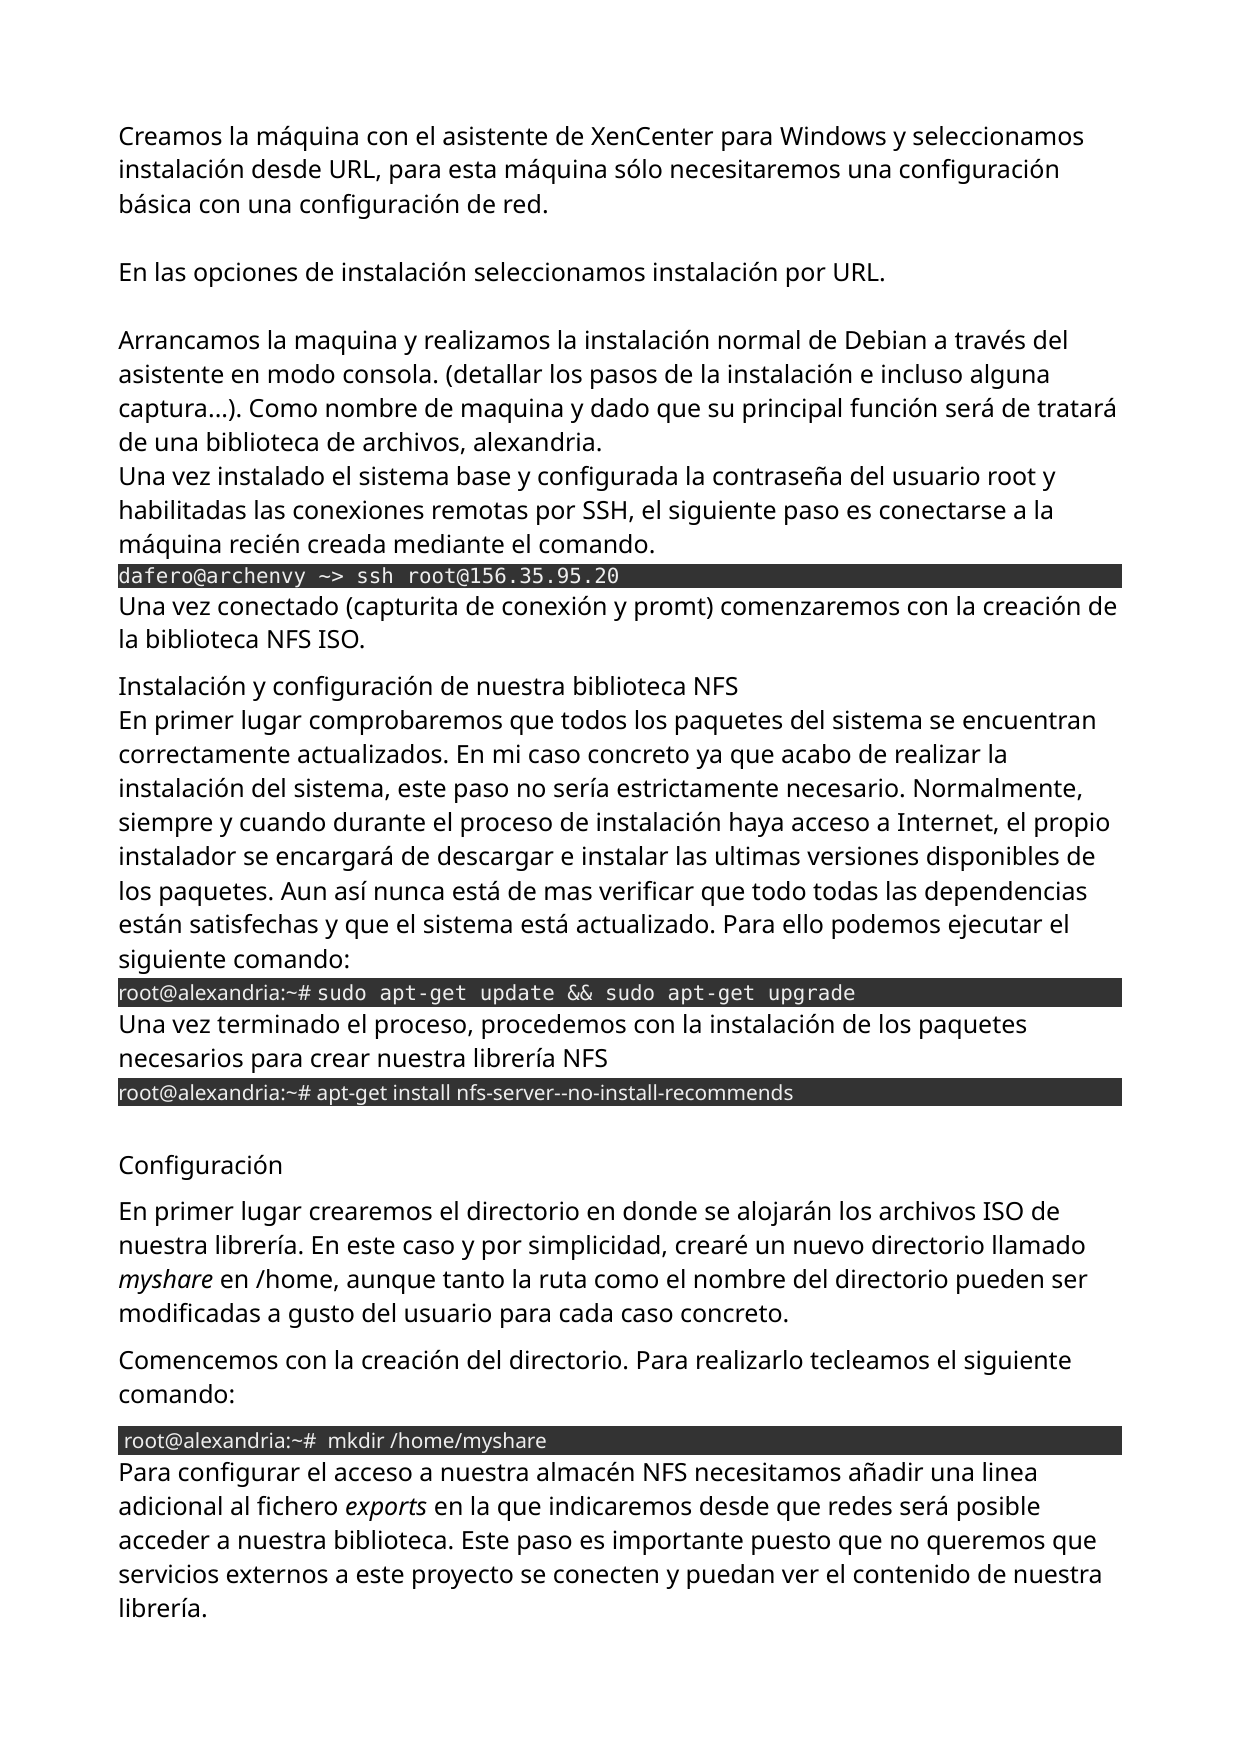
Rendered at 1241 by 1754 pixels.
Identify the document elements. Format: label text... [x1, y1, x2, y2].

text Configuración [118, 1147, 1122, 1181]
text root@alexandria:~# apt-get install nfs-server--no-install-recommends [118, 1078, 1122, 1106]
text Una vez conectado (capturita de conexión y promt) comenzaremos con la creación de la biblioteca NFS ISO. [118, 588, 1122, 656]
text Instalación y configuración de nuestra biblioteca NFS [118, 669, 1122, 703]
text root@alexandria:~# sudo apt-get update && sudo apt-get upgrade [118, 978, 1122, 1007]
text Una vez terminado el proceso, procedemos con la instalación de los paquetes necesarios para crear nuestra librería NFS [118, 1007, 1122, 1075]
text Una vez instalado el sistema base y configurada la contraseña del usuario root y habilitadas las conexiones remotas por SSH, el siguiente paso es conectarse a la máquina recién creada mediante el comando. [118, 459, 1122, 561]
text Arrancamos la maquina y realizamos la instalación normal de Debian a través del asistente en modo consola. (detallar los pasos de la instalación e incluso alguna captura...). Como nombre de maquina y dado que su principal función será de tratará de una biblioteca de archivos, alexandria. [118, 322, 1122, 459]
text Para configurar el acceso a nuestra almacén NFS necesitamos añadir una linea adicional al fichero exports en la que indicaremos desde que redes será posible acceder a nuestra biblioteca. Este paso es importante puesto que no queremos que servicios externos a este proyecto se conecten y puedan ver el contenido de nuestra librería. [118, 1455, 1122, 1625]
text En primer lugar crearemos el directorio en donde se alojarán los archivos ISO de nuestra librería. En este caso y por simplicidad, crearé un nuevo directorio llamado myshare en /home, aunque tanto la ruta como el nombre del directorio pueden ser modificadas a gusto del usuario para cada caso concreto. [118, 1194, 1122, 1330]
text dafero@archenvy ~> ssh root@156.35.95.20 [118, 564, 1122, 588]
text Comencemos con la creación del directorio. Para realizarlo tecleamos el siguiente comando: [118, 1343, 1122, 1411]
text Creamos la máquina con el asistente de XenCenter para Windows y seleccionamos instalación desde URL, para esta máquina sólo necesitaremos una configuración básica con una configuración de red. [118, 118, 1122, 220]
text En primer lugar comprobaremos que todos los paquetes del sistema se encuentran correctamente actualizados. En mi caso concreto ya que acabo de realizar la instalación del sistema, este paso no sería estrictamente necesario. Normalmente, siempre y cuando durante el proceso de instalación haya acceso a Internet, el propio instalador se encargará de descargar e instalar las ultimas versiones disponibles de los paquetes. Aun así nunca está de mas verificar que todo todas las dependencias están satisfechas y que el sistema está actualizado. Para ello podemos ejecutar el siguiente comando: [118, 703, 1122, 975]
text En las opciones de instalación seleccionamos instalación por URL. [118, 254, 1122, 288]
text root@alexandria:~# mkdir /home/myshare [118, 1426, 1122, 1455]
